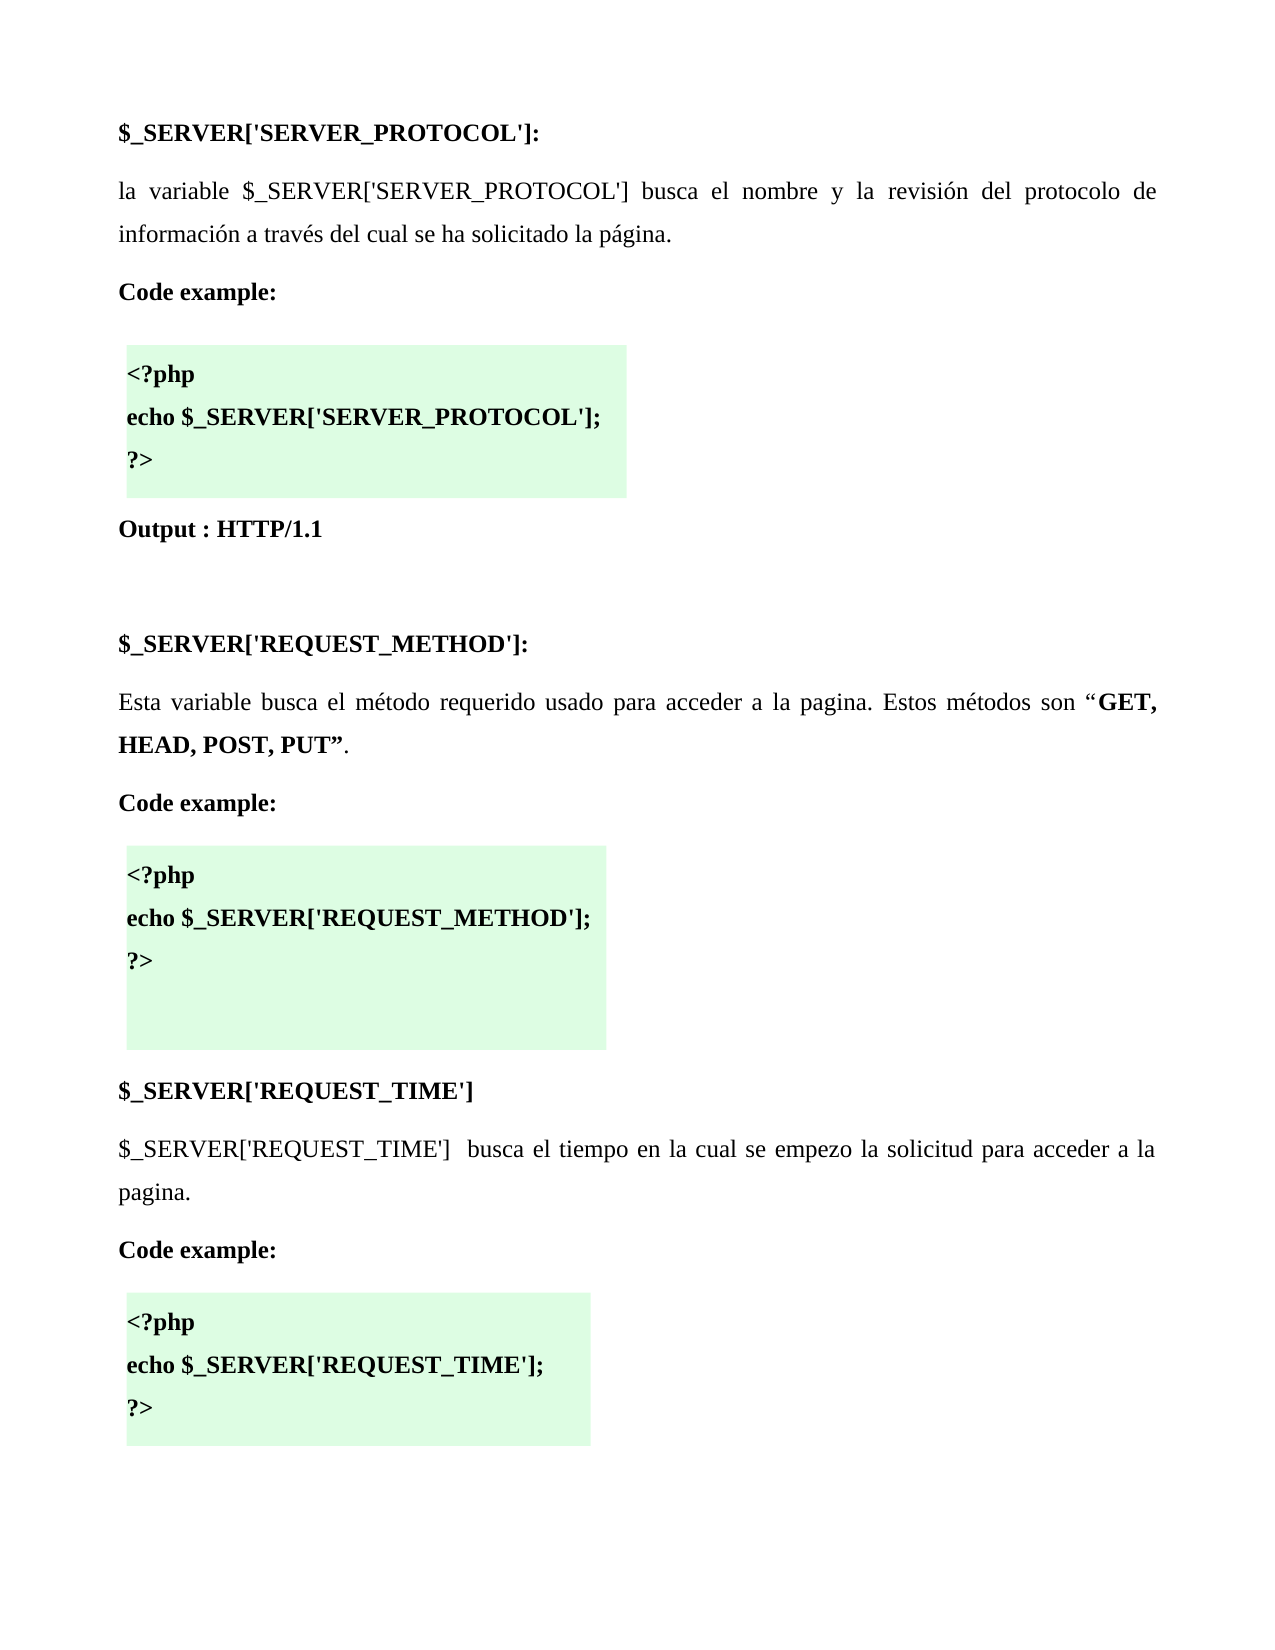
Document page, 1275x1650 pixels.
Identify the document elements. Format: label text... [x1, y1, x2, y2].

text Esta variable busca el método requerido usado para acceder a la pagina. Estos métodos son “GET, HEAD, POST, PUT”. [118, 687, 1157, 759]
text Code example: [118, 788, 1157, 816]
text la variable $_SERVER['SERVER_PROTOCOL'] busca el nombre y la revisión del protocolo de información a través del cual se ha solicitado la página. [118, 176, 1157, 248]
text Code example: [118, 277, 1157, 305]
text $_SERVER['SERVER_PROTOCOL']: [118, 118, 1157, 147]
text Output : HTTP/1.1 [118, 514, 1157, 542]
text Code example: [118, 1235, 1157, 1263]
text $_SERVER['REQUEST_TIME'] [118, 1076, 1157, 1105]
text $_SERVER['REQUEST_TIME'] busca el tiempo en la cual se empezo la solicitud para acceder a la pagina. [118, 1134, 1157, 1206]
text $_SERVER['REQUEST_METHOD']: [118, 629, 1157, 658]
